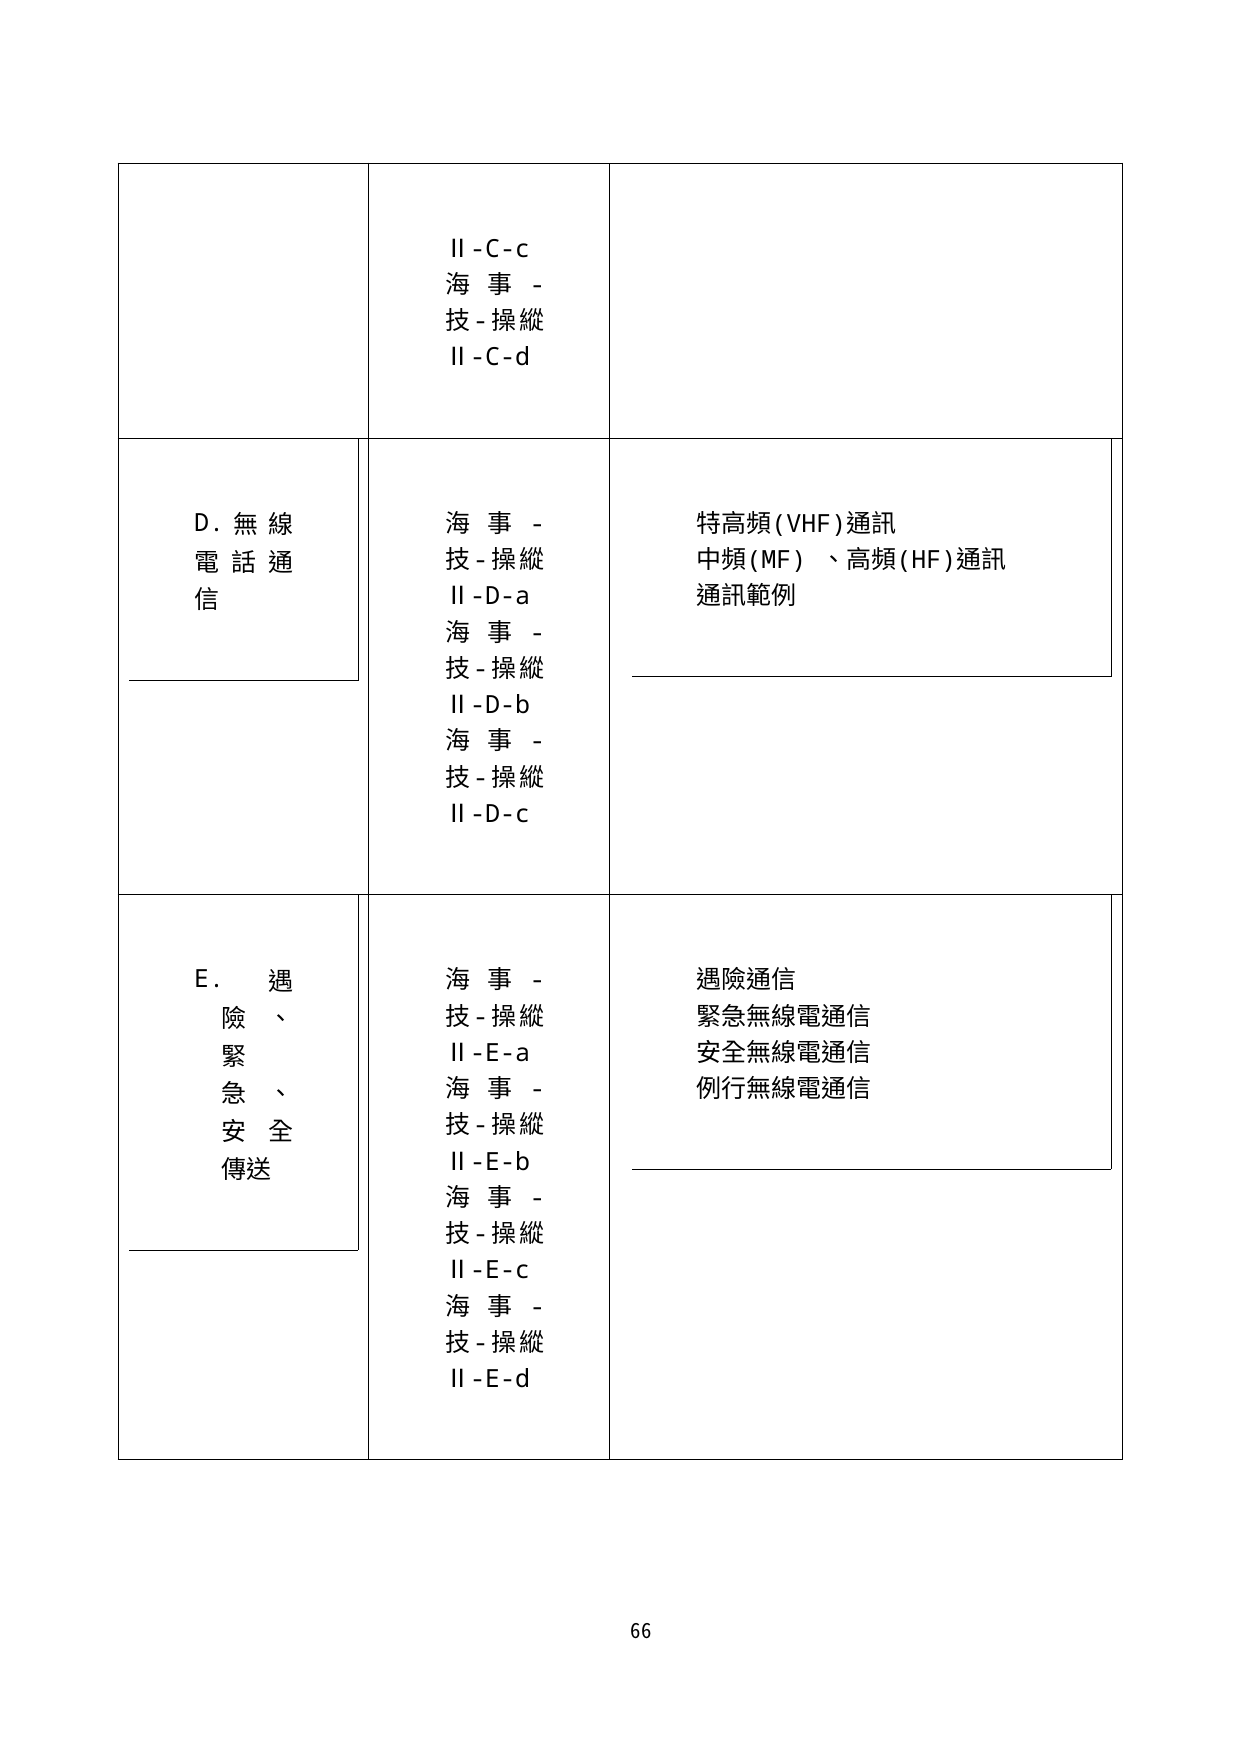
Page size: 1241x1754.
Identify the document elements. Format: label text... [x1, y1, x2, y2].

table_cell Ⅱ-C-c 海事-技-操縱Ⅱ-C-d [369, 164, 609, 438]
table_cell [610, 164, 620, 438]
table_cell [119, 164, 368, 438]
table_cell E.遇險、緊急、安全傳送 [119, 895, 368, 1459]
table_cell [620, 164, 1122, 438]
table_cell 海事-技-操縱Ⅱ-D-a 海事-技-操縱Ⅱ-D-b 海事-技-操縱Ⅱ-D-c [369, 439, 609, 894]
table_cell [610, 895, 620, 1459]
table_cell 遇險通信 緊急無線電通信 安全無線電通信 例行無線電通信 [620, 895, 1122, 1459]
table_cell [610, 439, 620, 894]
table_cell 特高頻(VHF)通訊 中頻(MF) 、高頻(HF)通訊 通訊範例 [620, 439, 1122, 894]
table_cell 海事-技-操縱Ⅱ-E-a 海事-技-操縱Ⅱ-E-b 海事-技-操縱Ⅱ-E-c 海事-技-操縱Ⅱ-E-d [369, 895, 609, 1459]
table_cell D.無線電話通信 [119, 439, 368, 894]
